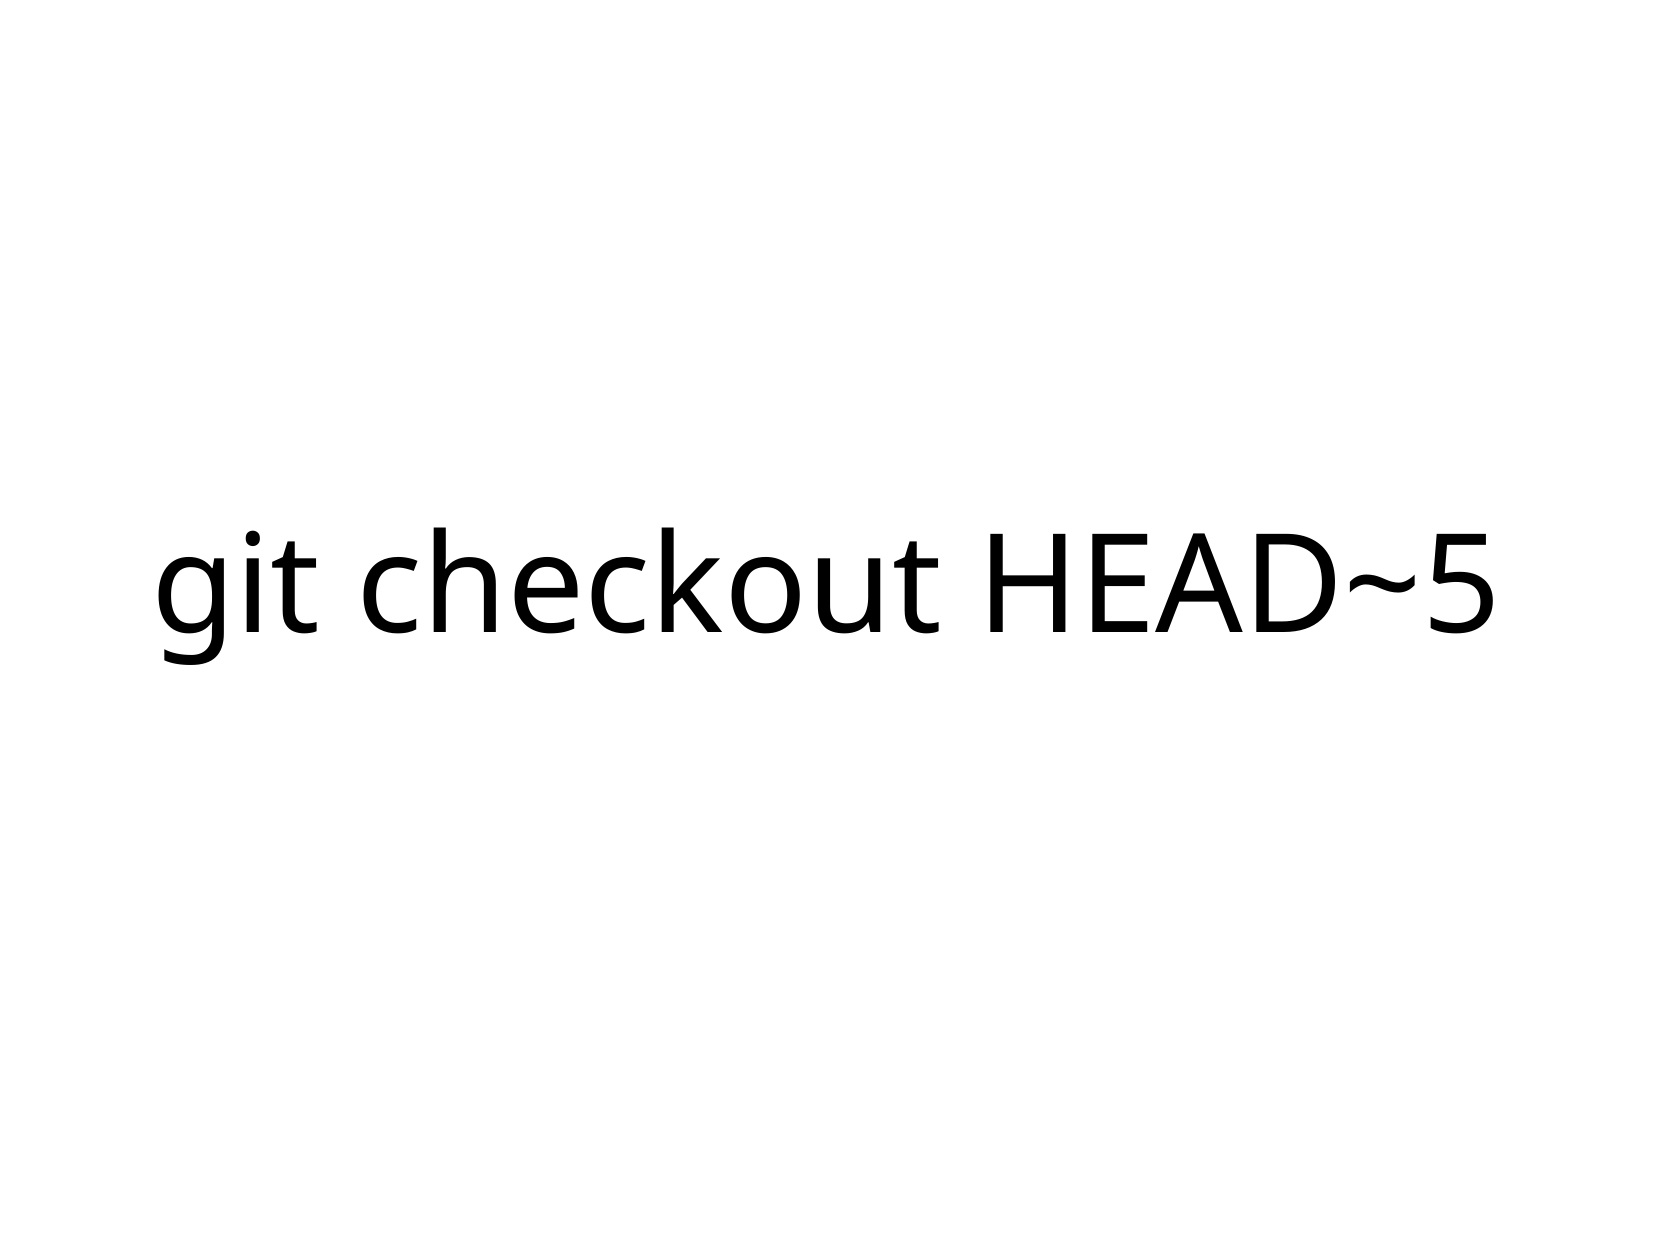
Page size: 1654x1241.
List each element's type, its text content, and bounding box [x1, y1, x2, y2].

subtitle git checkout HEAD~5 [82, 56, 1571, 1102]
